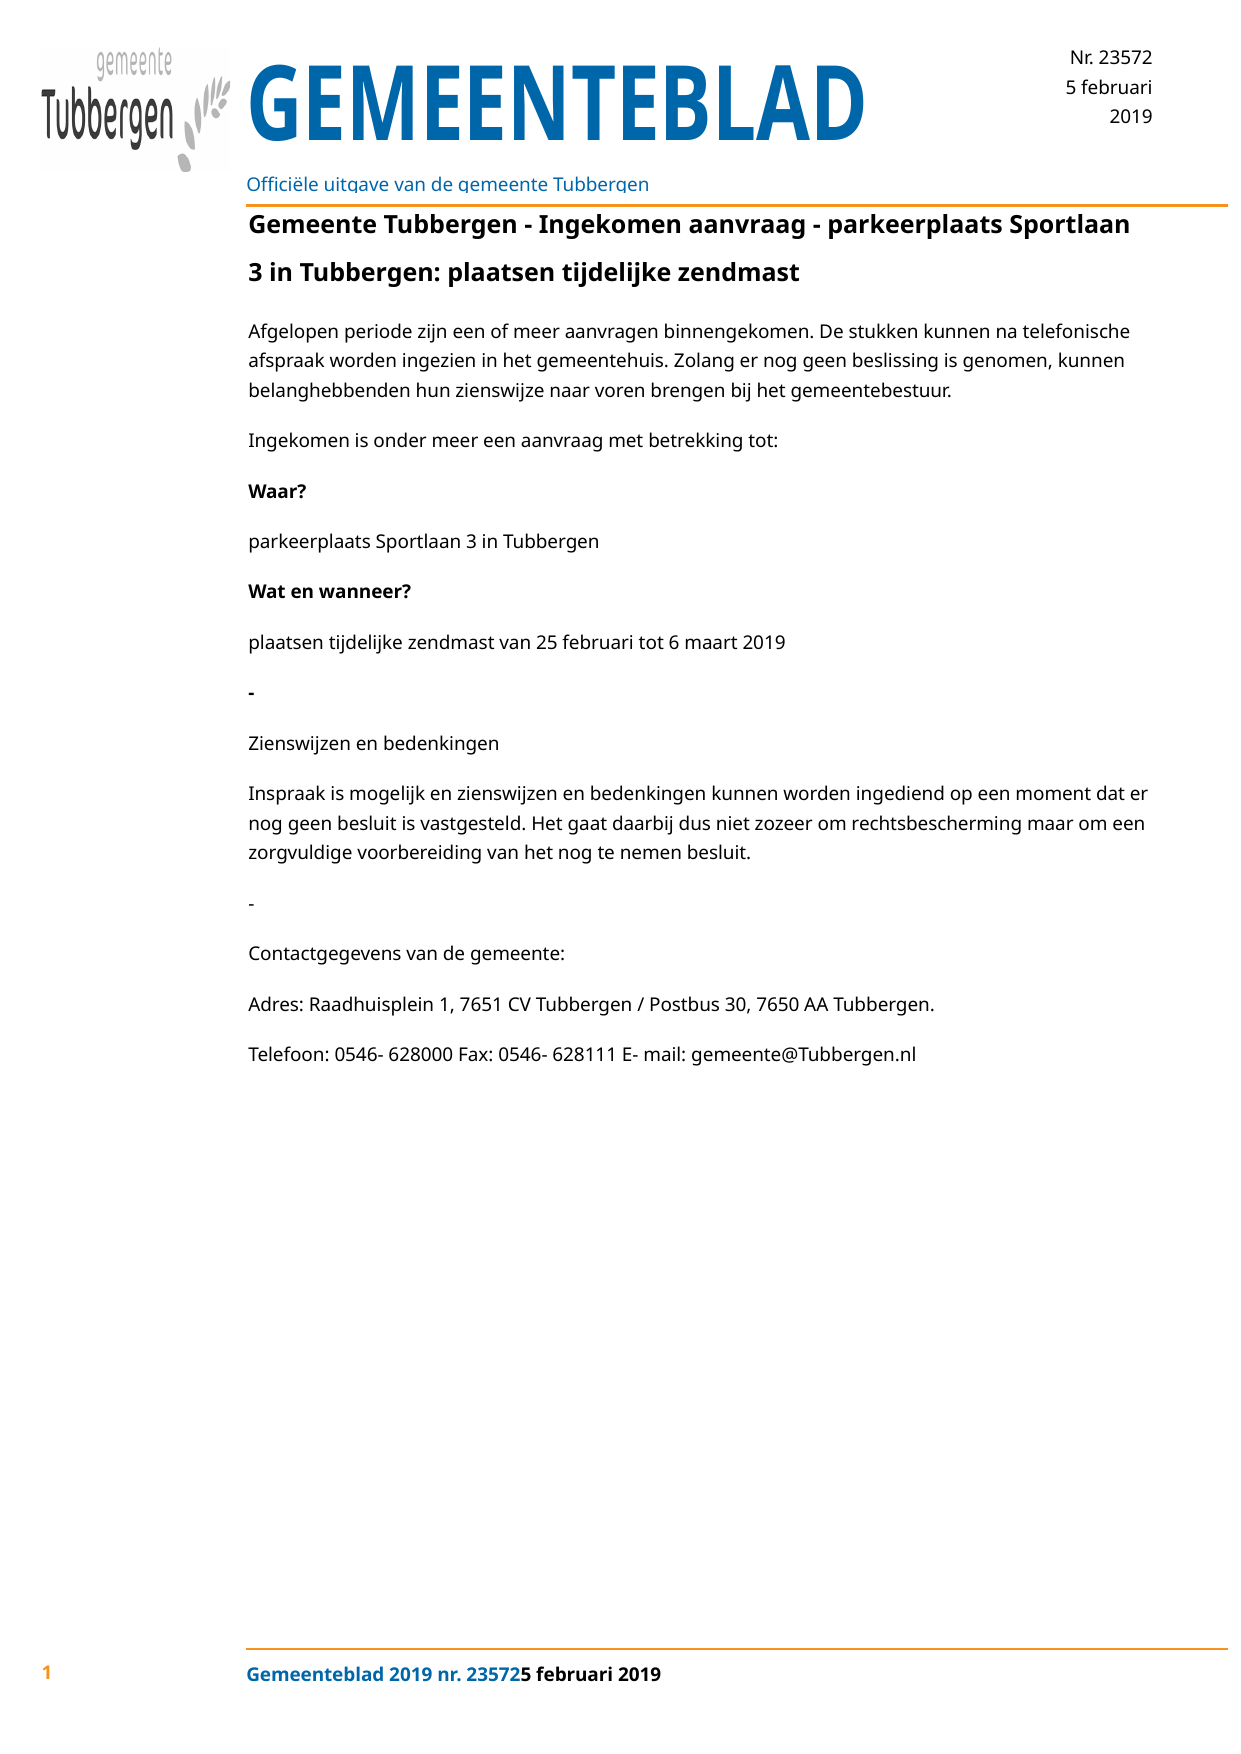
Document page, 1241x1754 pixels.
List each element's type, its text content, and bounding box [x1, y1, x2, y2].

picture [41, 47, 231, 172]
text Contactgegevens van de gemeente: [248, 940, 1152, 966]
text Wat en wanneer? [248, 579, 1152, 604]
text - [248, 890, 1152, 916]
text parkeerplaats Sportlaan 3 in Tubbergen [248, 528, 1152, 554]
text plaatsen tijdelijke zendmast van 25 februari tot 6 maart 2019 [248, 629, 1152, 655]
text Afgelopen periode zijn een of meer aanvragen binnengekomen. De stukken kunnen na telefonische afspraak worden ingezien in het gemeentehuis. Zolang er nog geen beslissing is genomen, kunnen belanghebbenden hun zienswijze naar voren brengen bij het gemeentebestuur. [248, 318, 1152, 403]
text Telefoon: 0546- 628000 Fax: 0546- 628111 E- mail: gemeente@Tubbergen.nl [248, 1041, 1152, 1067]
text Gemeente Tubbergen - Ingekomen aanvraag - parkeerplaats Sportlaan 3 in Tubbergen: plaatsen tijdelijke zendmast [248, 207, 1152, 288]
text Ingekomen is onder meer een aanvraag met betrekking tot: [248, 427, 1152, 453]
text Waar? [248, 478, 1152, 504]
text - [248, 679, 1152, 705]
text Zienswijzen en bedenkingen [248, 730, 1152, 756]
text Inspraak is mogelijk en zienswijzen en bedenkingen kunnen worden ingediend op een moment dat er nog geen besluit is vastgesteld. Het gaat daarbij dus niet zozeer om rechtsbescherming maar om een zorgvuldige voorbereiding van het nog te nemen besluit. [248, 780, 1152, 865]
text Adres: Raadhuisplein 1, 7651 CV Tubbergen / Postbus 30, 7650 AA Tubbergen. [248, 991, 1152, 1017]
